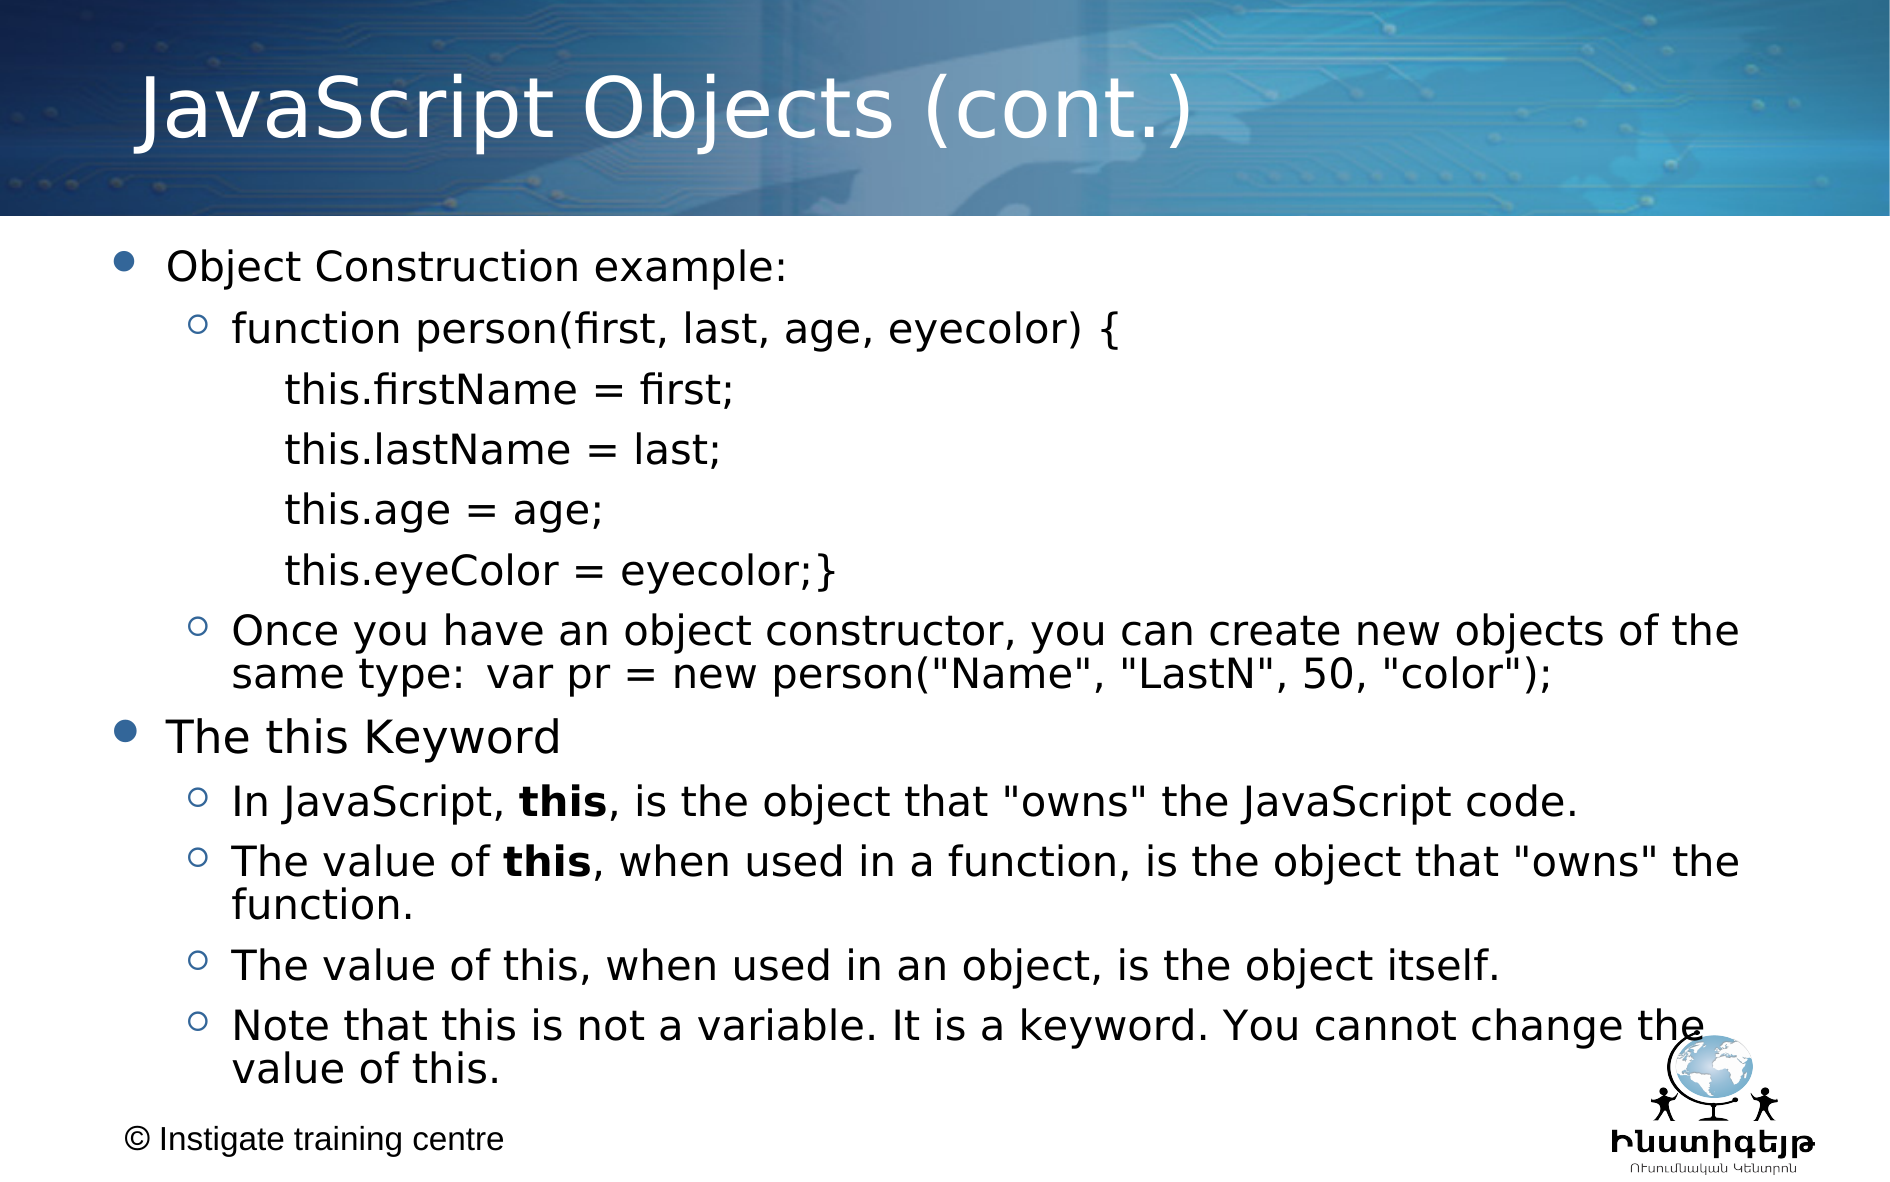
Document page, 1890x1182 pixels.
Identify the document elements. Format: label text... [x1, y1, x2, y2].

picture [1612, 1030, 1815, 1175]
list Object Construction example: function person(first, last, age, eyecolor) { this.firstName = first; this.lastName = last; this.age = age; this.eyeColor = eyecolor;} Once you have an object constructor, you can create new objects of the same type: var pr = new person("Name", "LastN", 50, "color"); The this Keyword In JavaScript, this, is the object that "owns" the JavaScript code. The value of this, when used in a function, is the object that "owns" the function. The value of this, when used in an object, is the object itself. Note that this is not a variable. It is a keyword. You cannot change the value of this. [110, 247, 1801, 275]
picture [0, 0, 1890, 216]
